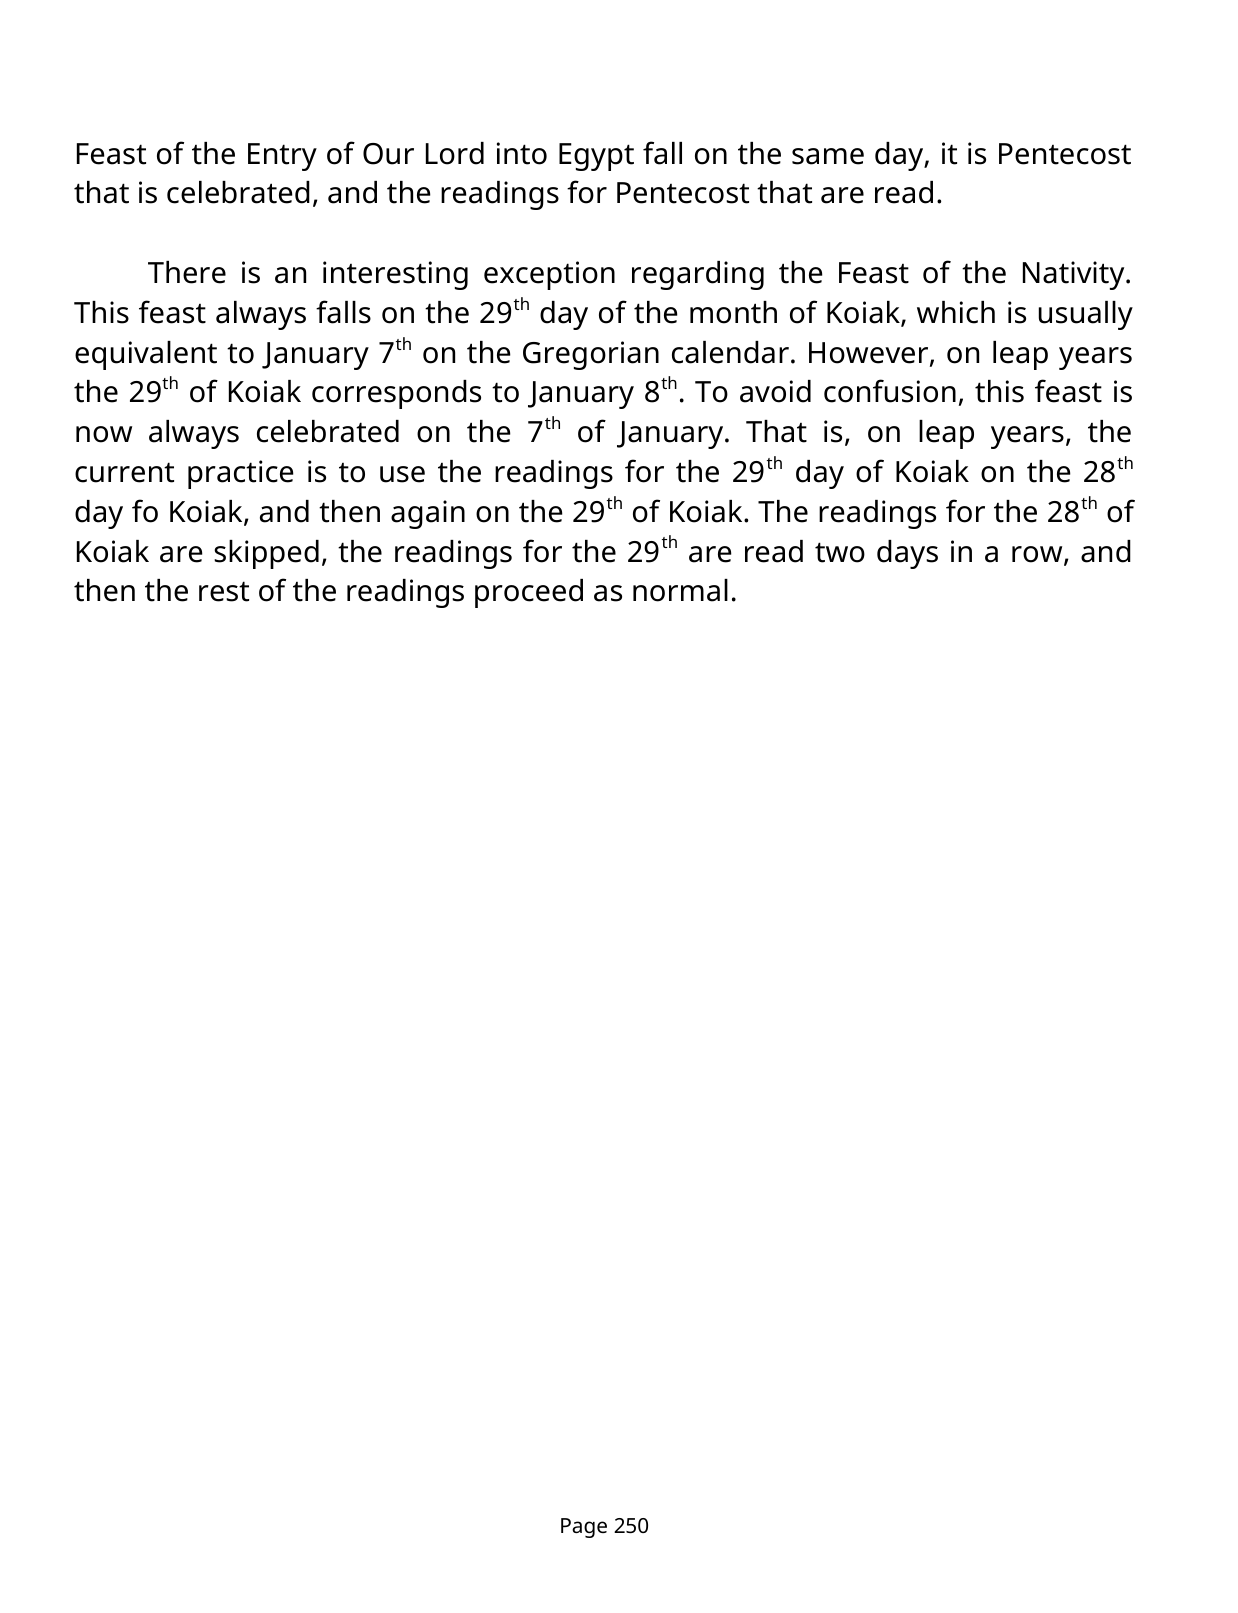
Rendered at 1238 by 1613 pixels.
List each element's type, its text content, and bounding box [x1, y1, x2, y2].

text Feast of the Entry of Our Lord into Egypt fall on the same day, it is Pentecost that is celebrated, and the readings for Pentecost that are read. [74, 133, 1134, 212]
text There is an interesting exception regarding the Feast of the Nativity. This feast always falls on the 29th day of the month of Koiak, which is usually equivalent to January 7th on the Gregorian calendar. However, on leap years the 29th of Koiak corresponds to January 8th. To avoid confusion, this feast is now always celebrated on the 7th of January. That is, on leap years, the current practice is to use the readings for the 29th day of Koiak on the 28th day fo Koiak, and then again on the 29th of Koiak. The readings for the 28th of Koiak are skipped, the readings for the 29th are read two days in a row, and then the rest of the readings proceed as normal. [74, 252, 1134, 610]
